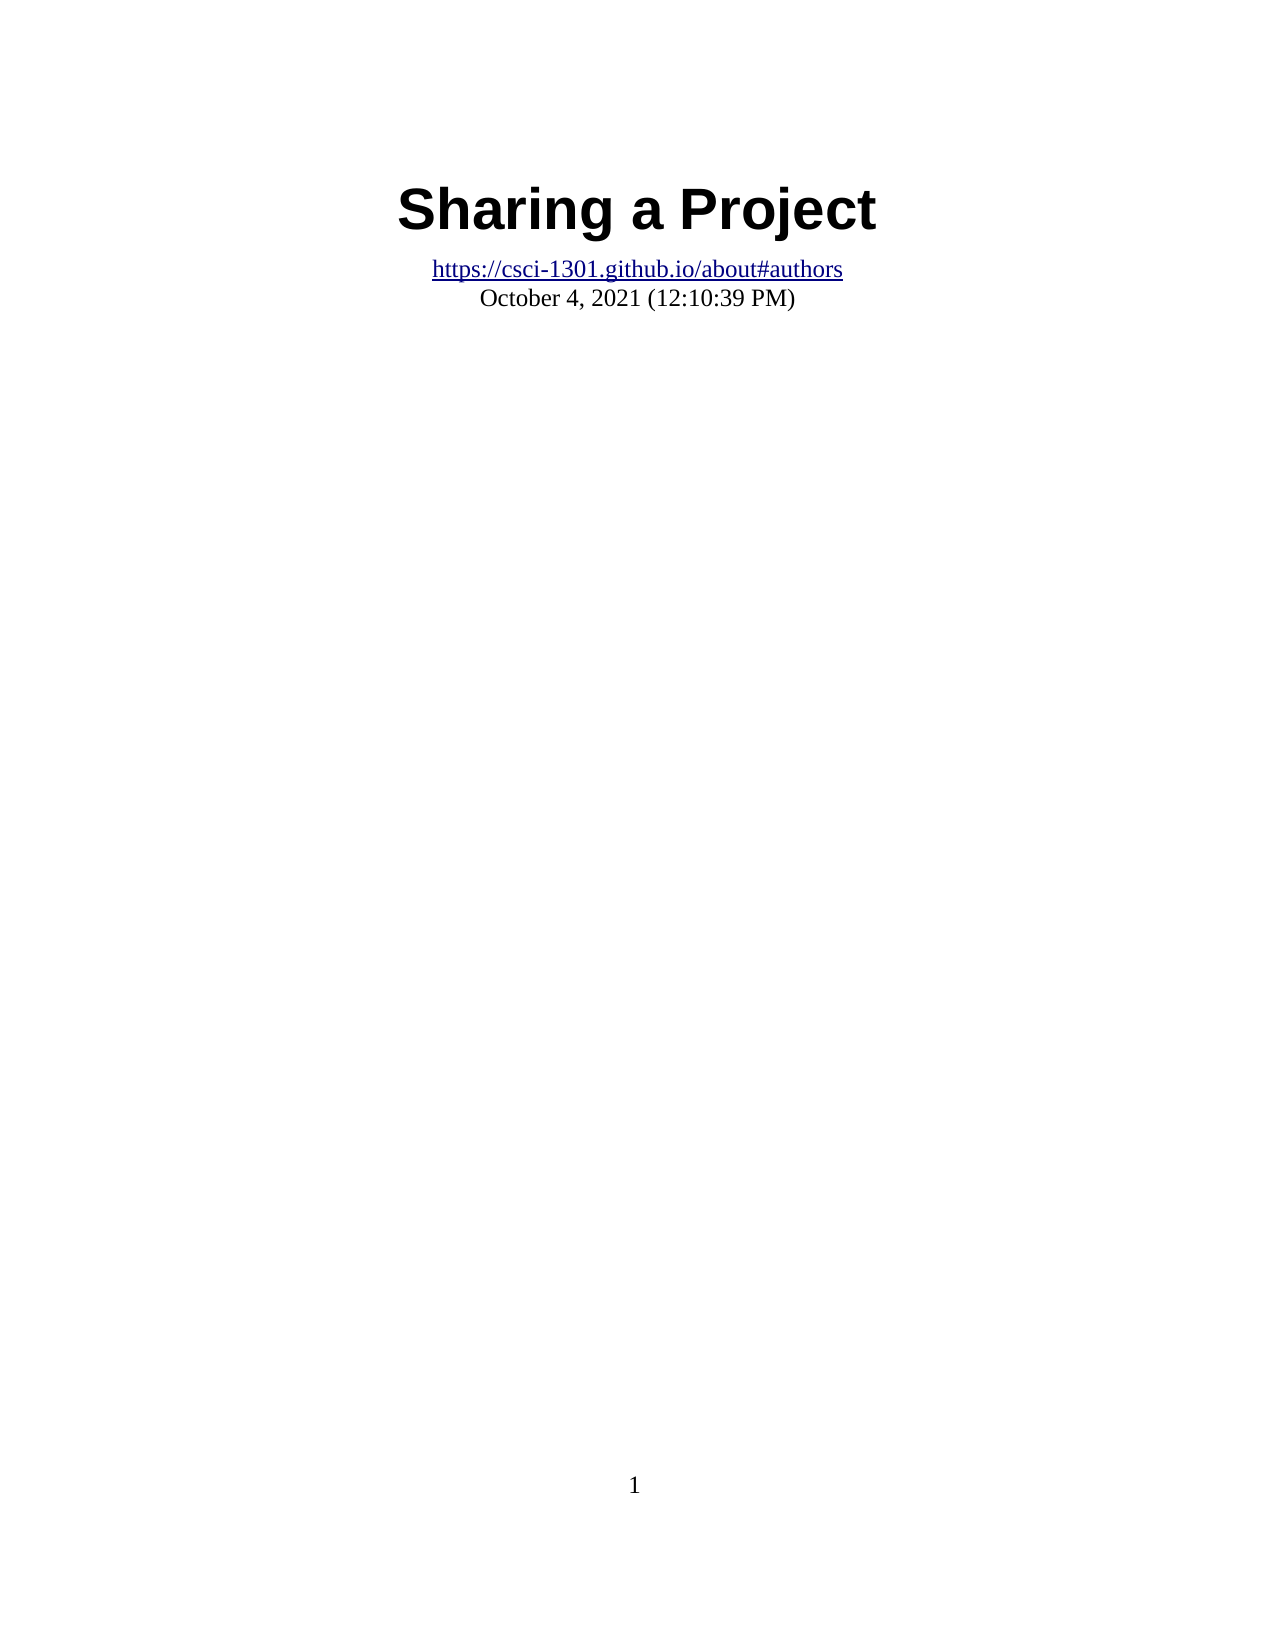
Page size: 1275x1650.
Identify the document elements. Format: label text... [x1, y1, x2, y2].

text https://csci-1301.github.io/about#authors [150, 254, 1125, 283]
title Sharing a Project [150, 175, 1125, 242]
text October 4, 2021 (12:10:39 PM) [150, 283, 1125, 312]
